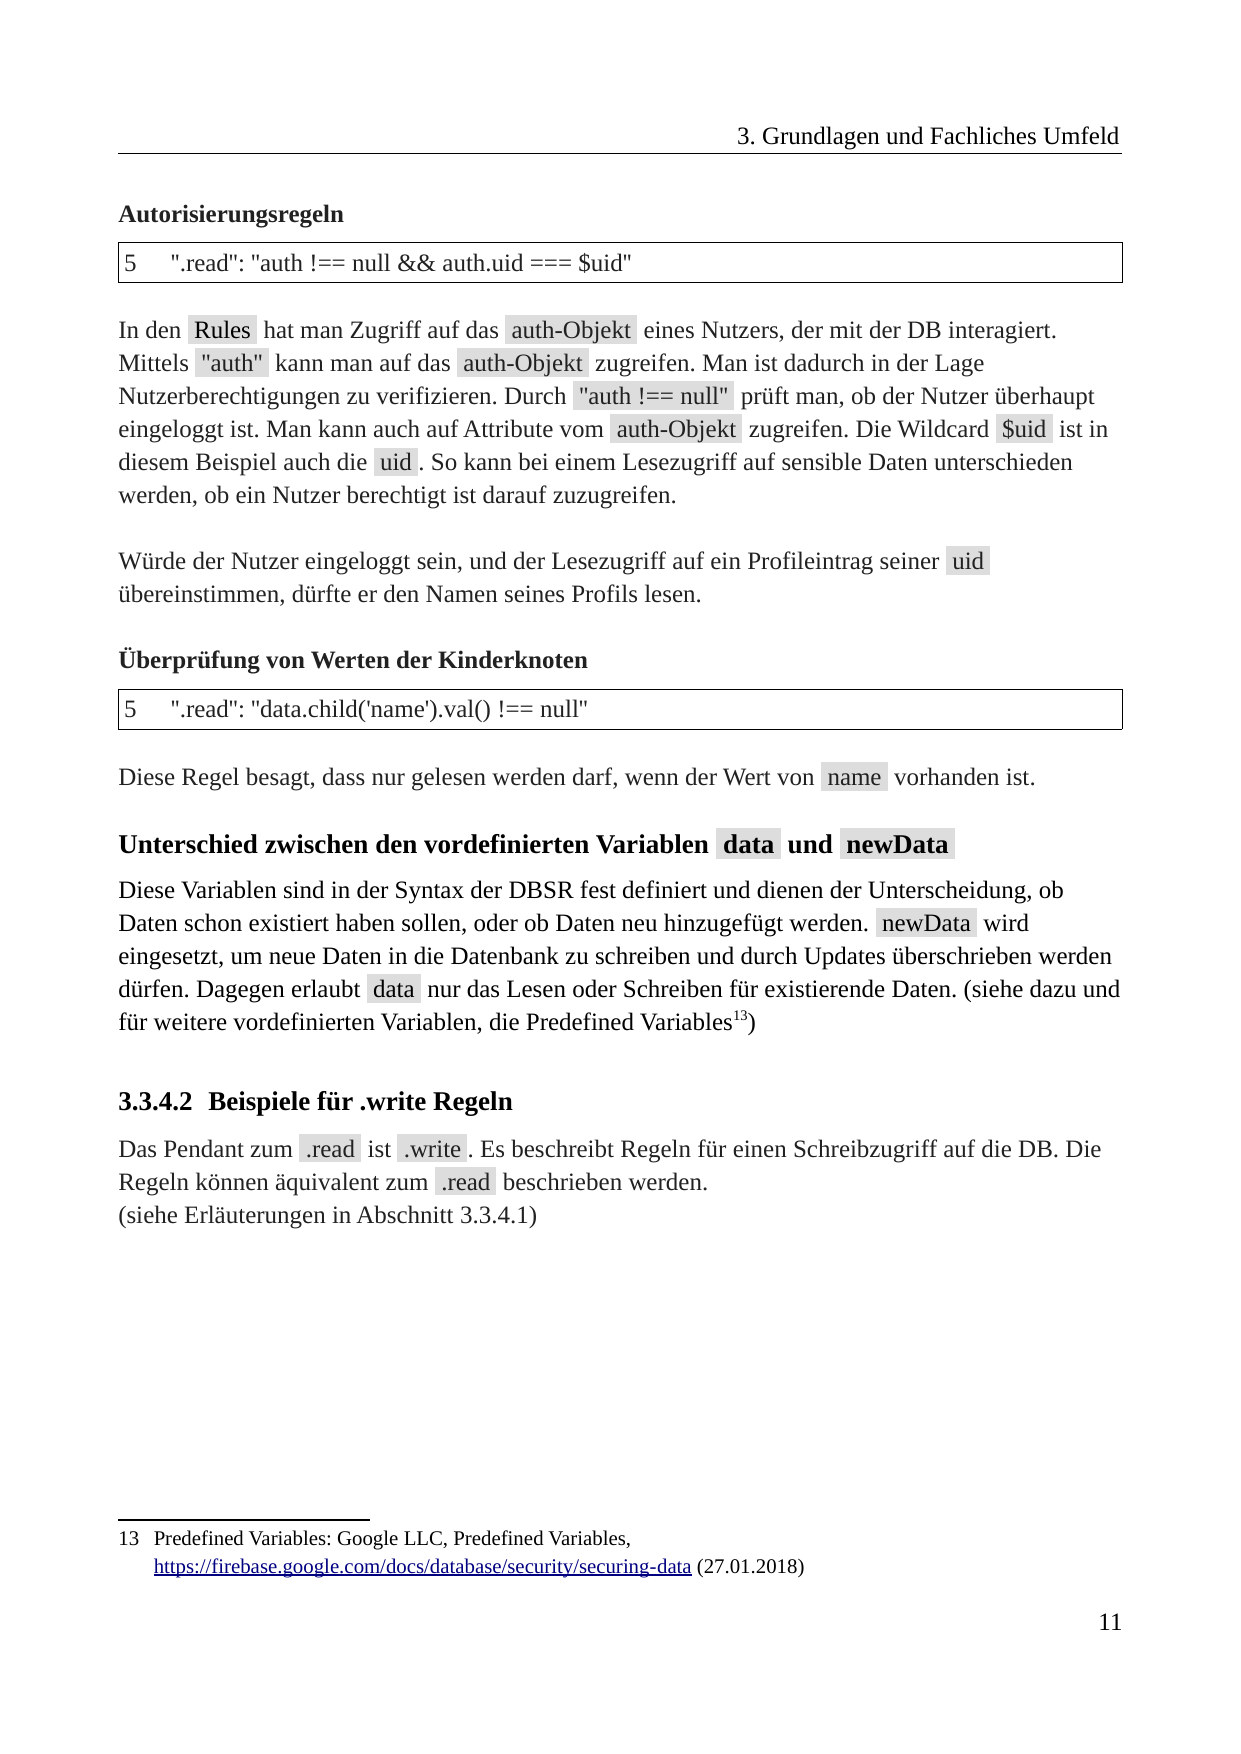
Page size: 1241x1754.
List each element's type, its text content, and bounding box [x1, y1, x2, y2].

table_header 5 [119, 690, 165, 729]
table_header 5 [119, 243, 165, 282]
text Diese Regel besagt, dass nur gelesen werden darf, wenn der Wert von name vorhanden ist. [118, 762, 1122, 791]
text Predefined Variables: Google LLC, Predefined Variables, https://firebase.google.com/docs/database/security/securing-data (27.01.2018) [118, 1526, 1122, 1578]
text Mittels ''auth'' kann man auf das auth-Objekt zugreifen. Man ist dadurch in der Lage Nutzerberechtigungen zu verifizieren. Durch ''auth !== null'' prüft man, ob der Nutzer überhaupt eingeloggt ist. Man kann auch auf Attribute vom auth-Objekt zugreifen. Die Wildcard $uid ist in diesem Beispiel auch die uid . So kann bei einem Lesezugriff auf sensible Daten unterschieden werden, ob ein Nutzer berechtigt ist darauf zuzugreifen. [118, 348, 1122, 509]
table_header ''.read'': ''auth !== null && auth.uid === $uid'' [165, 243, 1122, 282]
text Überprüfung von Werten der Kinderknoten [118, 646, 1122, 674]
text Würde der Nutzer eingeloggt sein, und der Lesezugriff auf ein Profileintrag seiner uid übereinstimmen, dürfte er den Namen seines Profils lesen. [118, 546, 1122, 608]
text In den Rules hat man Zugriff auf das auth-Objekt eines Nutzers, der mit der DB interagiert. [118, 315, 1122, 344]
text Unterschied zwischen den vordefinierten Variablen data und newData [118, 828, 1122, 859]
subtitle Beispiele für .write Regeln [118, 1085, 1122, 1117]
text (siehe Erläuterungen in Abschnitt 3.3.4.1) [118, 1200, 1122, 1228]
text Das Pendant zum .read ist .write . Es beschreibt Regeln für einen Schreibzugriff auf die DB. Die Regeln können äquivalent zum .read beschrieben werden. [118, 1134, 1122, 1195]
text Diese Variablen sind in der Syntax der DBSR fest definiert und dienen der Unterscheidung, ob Daten schon existiert haben sollen, oder ob Daten neu hinzugefügt werden. newData wird eingesetzt, um neue Daten in die Datenbank zu schreiben und durch Updates überschrieben werden dürfen. Dagegen erlaubt data nur das Lesen oder Schreiben für existierende Daten. (siehe dazu und für weitere vordefinierten Variablen, die Predefined Variables) [118, 875, 1122, 1036]
text Autorisierungsregeln [118, 199, 1122, 227]
table_header ''.read'': ''data.child('name').val() !== null'' [165, 690, 1122, 729]
